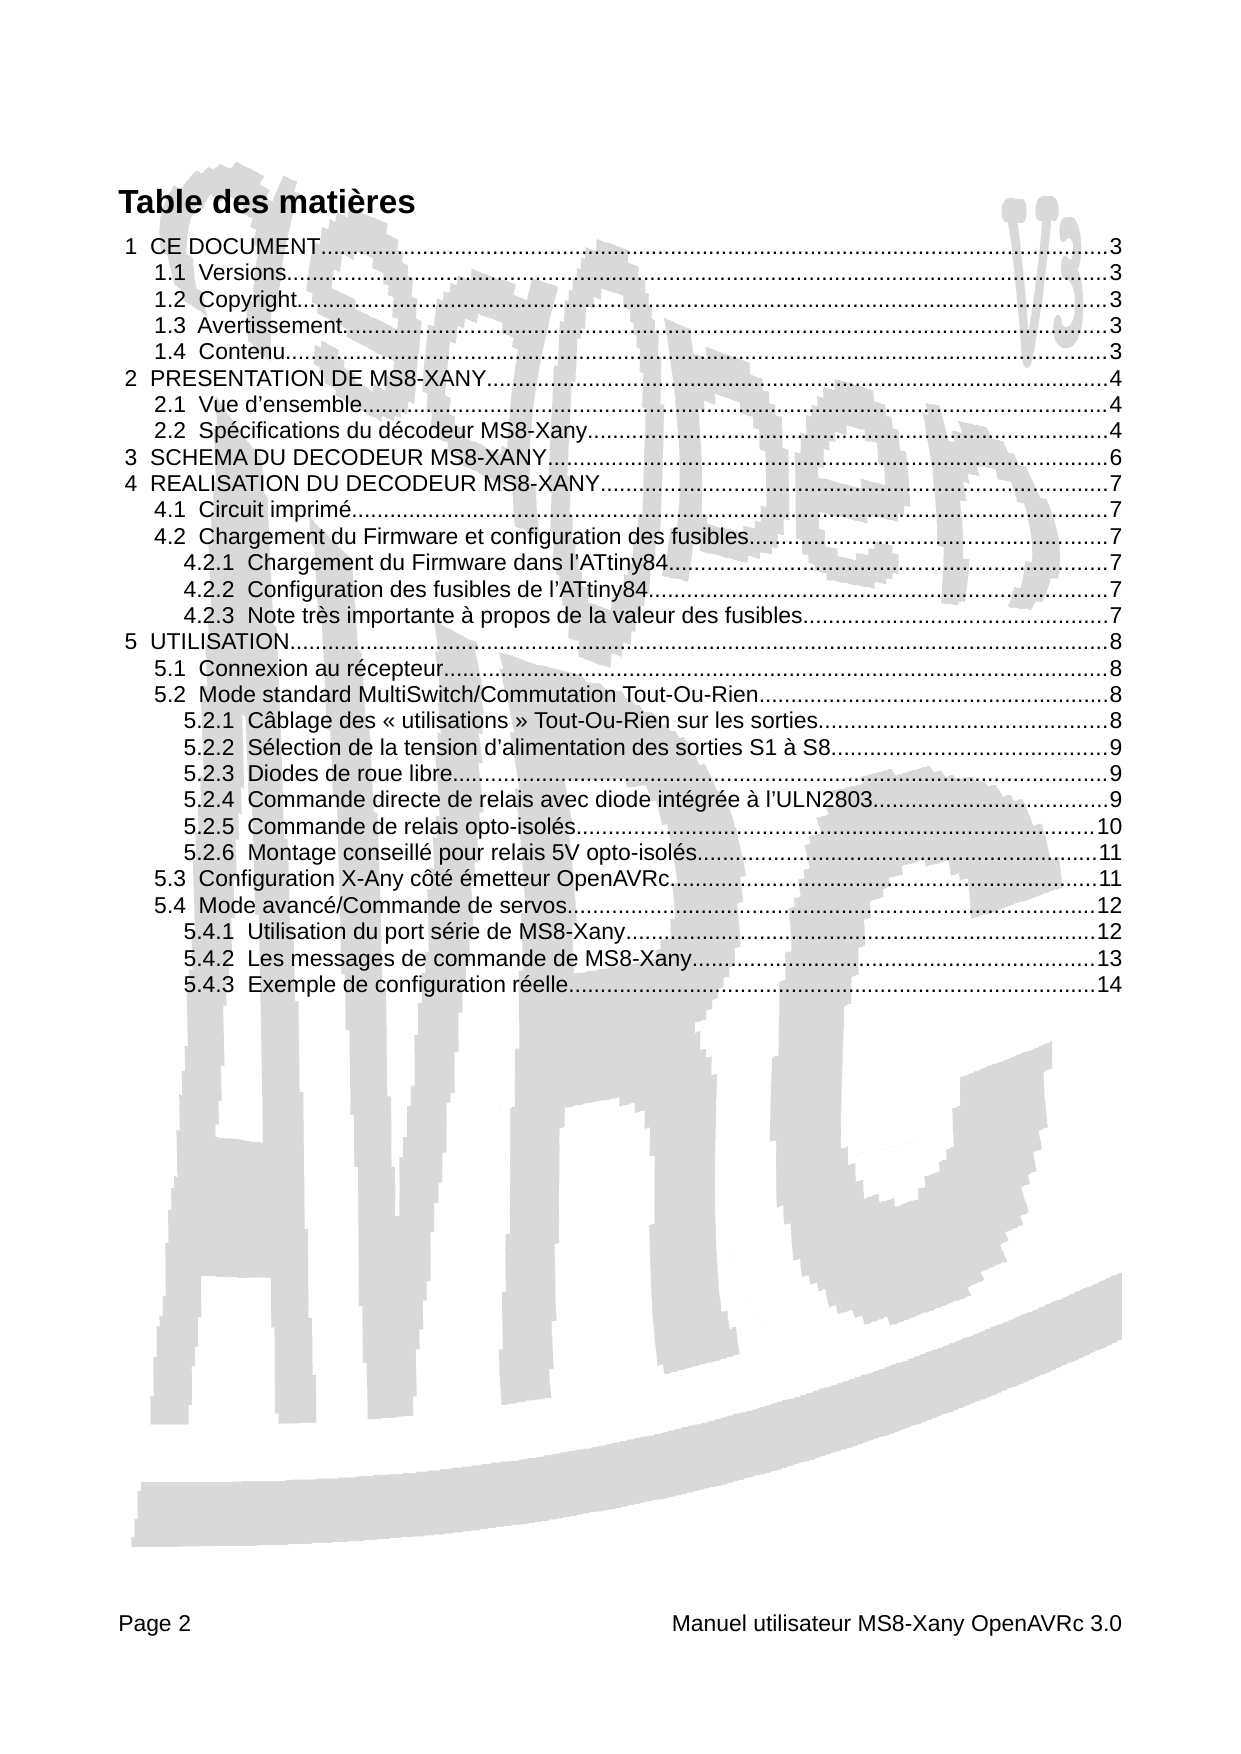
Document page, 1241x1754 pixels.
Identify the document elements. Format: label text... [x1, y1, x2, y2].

text 2.2 Spécifications du décodeur MS8-Xany 4 [148, 417, 1122, 444]
text 1.2 Copyright 3 [148, 286, 1122, 312]
text 4.2.2 Configuration des fusibles de l’ATtiny84 7 [177, 576, 1122, 602]
text 1 CE DOCUMENT 3 [118, 233, 1122, 259]
text 4.2.1 Chargement du Firmware dans l’ATtiny84 7 [177, 549, 1122, 576]
text 5.4.1 Utilisation du port série de MS8-Xany 12 [177, 918, 1122, 944]
text 1.3 Avertissement 3 [148, 312, 1122, 338]
text 1.4 Contenu 3 [148, 338, 1122, 365]
text 2.1 Vue d’ensemble 4 [148, 391, 1122, 417]
subtitle Table des matières [118, 182, 1122, 220]
text 3 SCHEMA DU DECODEUR MS8-XANY 6 [118, 444, 1122, 470]
text 5.2.4 Commande directe de relais avec diode intégrée à l’ULN2803 9 [177, 786, 1122, 813]
text 1.1 Versions 3 [148, 259, 1122, 286]
text 5.2.5 Commande de relais opto-isolés 10 [177, 813, 1122, 839]
text 5.2.6 Montage conseillé pour relais 5V opto-isolés 11 [177, 839, 1122, 865]
text 5.4 Mode avancé/Commande de servos 12 [148, 892, 1122, 918]
text 5.2.3 Diodes de roue libre 9 [177, 760, 1122, 786]
text 5.4.2 Les messages de commande de MS8-Xany 13 [177, 944, 1122, 971]
text 5.2.1 Câblage des « utilisations » Tout-Ou-Rien sur les sorties 8 [177, 707, 1122, 734]
text 5.2 Mode standard MultiSwitch/Commutation Tout-Ou-Rien 8 [148, 681, 1122, 707]
text 5.4.3 Exemple de configuration réelle 14 [177, 971, 1122, 997]
text 4.2.3 Note très importante à propos de la valeur des fusibles 7 [177, 602, 1122, 628]
text 5 UTILISATION 8 [118, 628, 1122, 654]
text 4.2 Chargement du Firmware et configuration des fusibles 7 [148, 523, 1122, 549]
text 4 REALISATION DU DECODEUR MS8-XANY 7 [118, 470, 1122, 496]
text 5.1 Connexion au récepteur 8 [148, 654, 1122, 681]
text 5.3 Configuration X-Any côté émetteur OpenAVRc 11 [148, 865, 1122, 892]
text 5.2.2 Sélection de la tension d’alimentation des sorties S1 à S8 9 [177, 734, 1122, 760]
text 4.1 Circuit imprimé 7 [148, 496, 1122, 523]
text 2 PRESENTATION DE MS8-XANY 4 [118, 365, 1122, 391]
